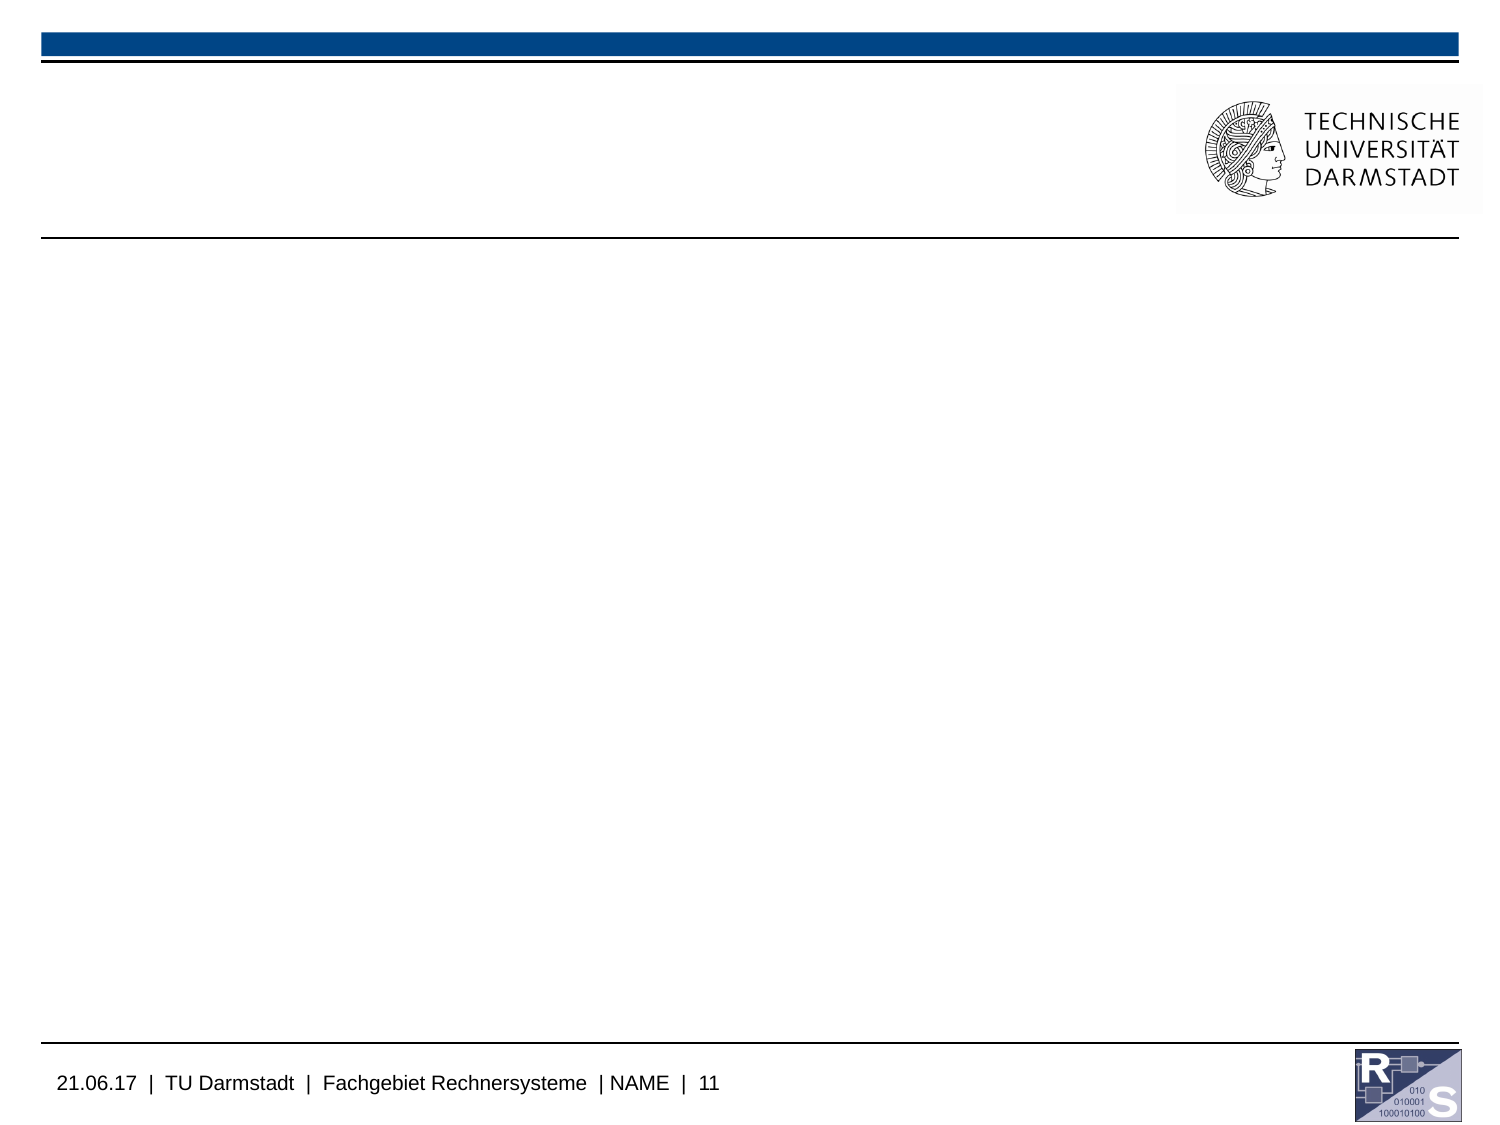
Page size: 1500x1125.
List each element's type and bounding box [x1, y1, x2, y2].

picture [1355, 1049, 1462, 1122]
